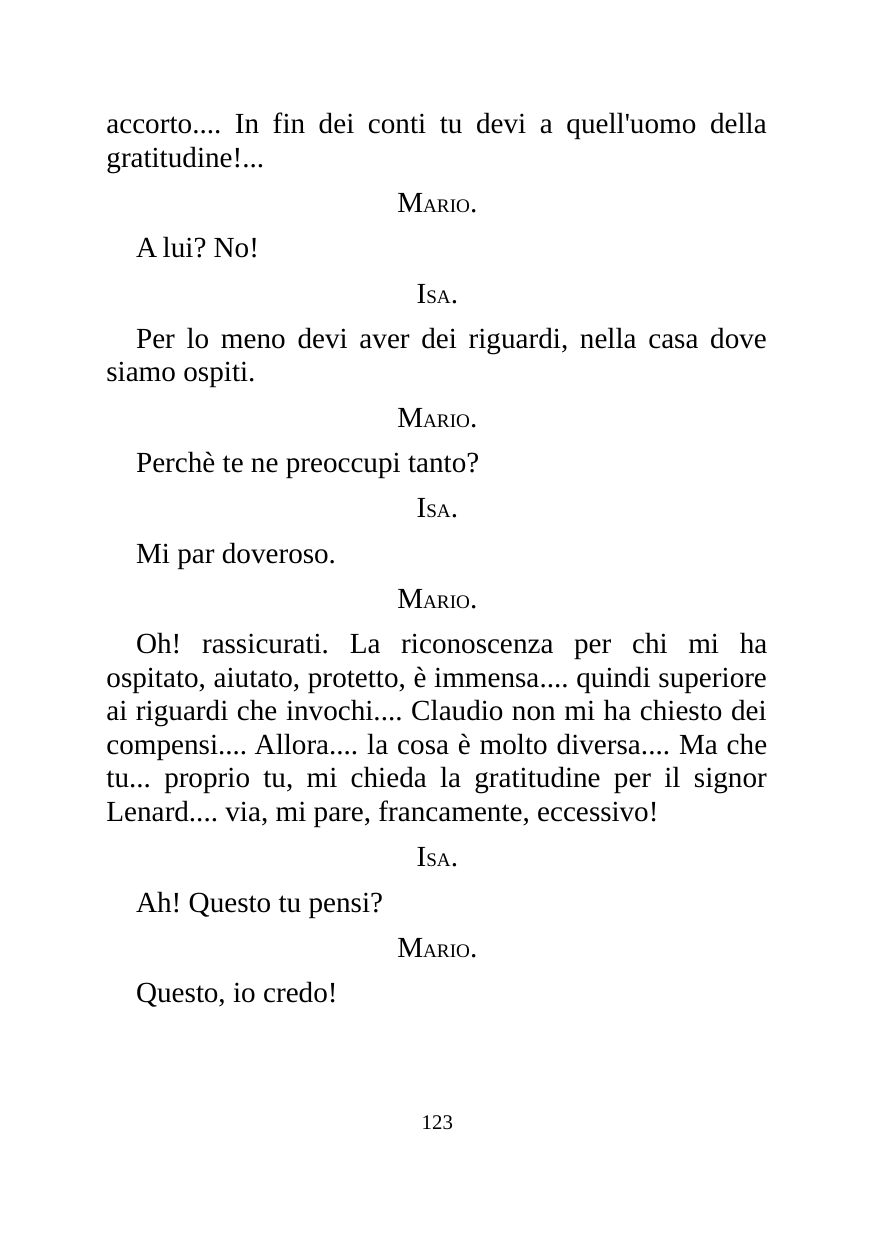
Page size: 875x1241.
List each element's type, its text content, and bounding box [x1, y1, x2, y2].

text Per lo meno devi aver dei riguardi, nella casa dove siamo ospiti. [106, 321, 768, 388]
text Mario. [106, 185, 768, 219]
text Mi par doveroso. [106, 536, 768, 569]
text Perchè te ne preoccupi tanto? [106, 445, 768, 479]
text accorto.... In fin dei conti tu devi a quell'uomo della gratitudine!... [106, 106, 768, 173]
text Mario. [106, 930, 768, 964]
text Mario. [106, 581, 768, 615]
text Isa. [106, 276, 768, 309]
text Oh! rassicurati. La riconoscenza per chi mi ha ospitato, aiutato, protetto, è immensa.... quindi superiore ai riguardi che invochi.... Claudio non mi ha chiesto dei compensi.... Allora.... la cosa è molto diversa.... Ma che tu... proprio tu, mi chieda la gratitudine per il signor Lenard.... via, mi pare, francamente, eccessivo! [106, 626, 768, 828]
text Questo, io credo! [106, 975, 768, 1009]
text Mario. [106, 400, 768, 433]
text Isa. [106, 839, 768, 873]
text Ah! Questo tu pensi? [106, 885, 768, 918]
text Isa. [106, 491, 768, 524]
text A lui? No! [106, 230, 768, 264]
